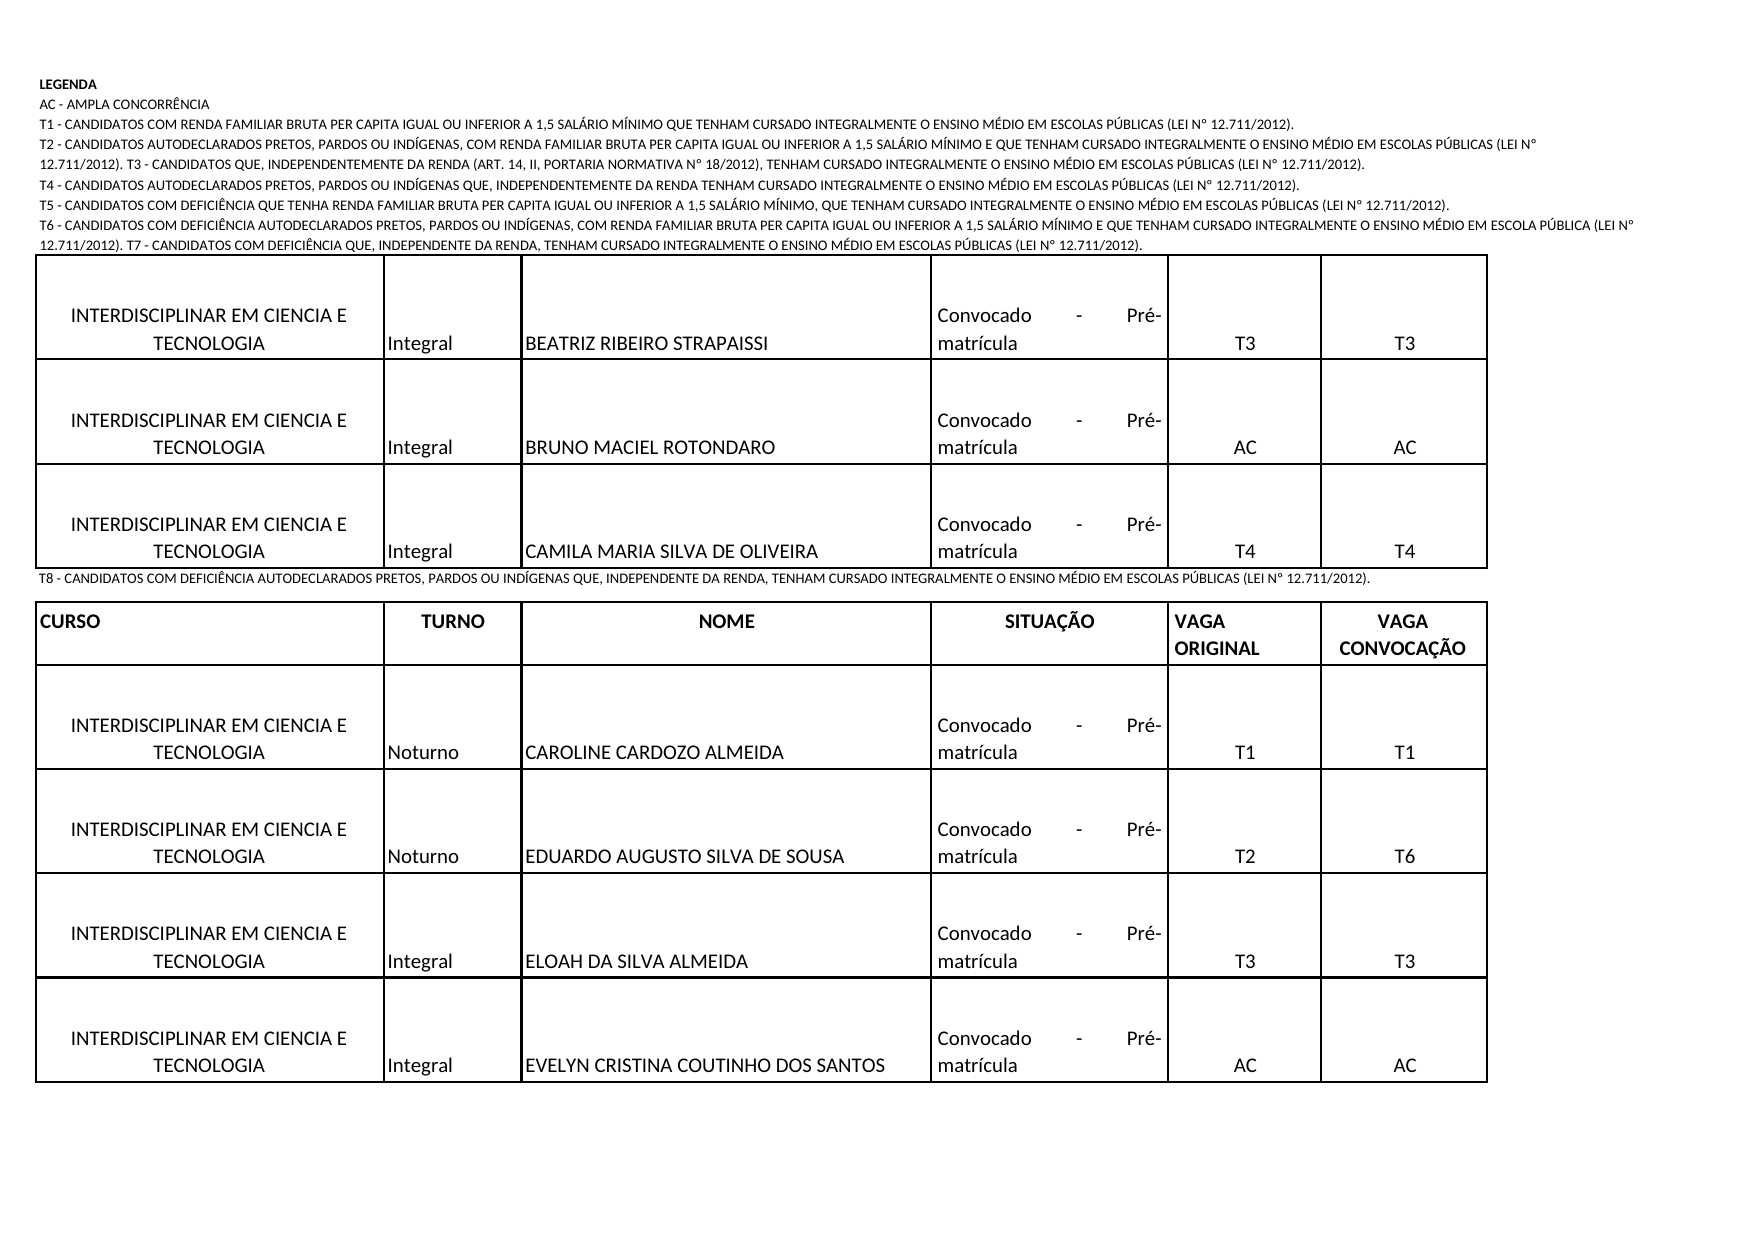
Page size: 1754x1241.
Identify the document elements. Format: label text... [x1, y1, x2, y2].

table_cell Convocado - Pré-matrícula [932, 360, 1167, 462]
table_cell T1 [1169, 666, 1320, 768]
table_header TURNO [385, 603, 520, 663]
table_cell INTERDISCIPLINAR EM CIENCIA E TECNOLOGIA [37, 360, 383, 462]
table_cell Convocado - Pré-matrícula [932, 256, 1167, 358]
table_cell T3 [1169, 874, 1320, 976]
table_cell Integral [385, 874, 520, 976]
table_cell Integral [385, 979, 520, 1081]
table_cell T1 [1322, 666, 1486, 768]
table_header VAGA CONVOCAÇÃO [1322, 603, 1486, 663]
table_cell Convocado - Pré-matrícula [932, 979, 1167, 1081]
table_cell AC [1322, 979, 1486, 1081]
table_header CURSO [37, 603, 383, 663]
table_cell T3 [1322, 874, 1486, 976]
table_cell ELOAH DA SILVA ALMEIDA [523, 874, 930, 976]
table_header SITUAÇÃO [932, 603, 1167, 663]
table_cell T6 [1322, 770, 1486, 872]
text T8 - CANDIDATOS COM DEFICIÊNCIA AUTODECLARADOS PRETOS, PARDOS OU INDÍGENAS QUE, INDEPENDENTE DA RENDA, TENHAM CURSADO INTEGRALMENTE O ENSINO MÉDIO EM ESCOLAS PÚBLICAS (LEI Nº 12.711/2012). [39, 569, 1688, 587]
table_cell T2 [1169, 770, 1320, 872]
table_cell T4 [1169, 465, 1320, 567]
table_cell T3 [1169, 256, 1320, 358]
table_cell Convocado - Pré-matrícula [932, 465, 1167, 567]
table_cell INTERDISCIPLINAR EM CIENCIA E TECNOLOGIA [37, 770, 383, 872]
table_cell T4 [1322, 465, 1486, 567]
table_cell CAMILA MARIA SILVA DE OLIVEIRA [523, 465, 930, 567]
table_header VAGA ORIGINAL [1169, 603, 1320, 663]
table_cell AC [1169, 360, 1320, 462]
table_cell Noturno [385, 770, 520, 872]
table_cell INTERDISCIPLINAR EM CIENCIA E TECNOLOGIA [37, 874, 383, 976]
table_cell Convocado - Pré-matrícula [932, 770, 1167, 872]
table_cell Convocado - Pré-matrícula [932, 666, 1167, 768]
table_cell EDUARDO AUGUSTO SILVA DE SOUSA [523, 770, 930, 872]
table_cell Convocado - Pré-matrícula [932, 874, 1167, 976]
table_cell BEATRIZ RIBEIRO STRAPAISSI [523, 256, 930, 358]
table_cell INTERDISCIPLINAR EM CIENCIA E TECNOLOGIA [37, 256, 383, 358]
table_cell Integral [385, 360, 520, 462]
table_cell BRUNO MACIEL ROTONDARO [523, 360, 930, 462]
table_cell INTERDISCIPLINAR EM CIENCIA E TECNOLOGIA [37, 666, 383, 768]
table_header NOME [523, 603, 930, 663]
table_cell T3 [1322, 256, 1486, 358]
table_cell INTERDISCIPLINAR EM CIENCIA E TECNOLOGIA [37, 979, 383, 1081]
table_cell INTERDISCIPLINAR EM CIENCIA E TECNOLOGIA [37, 465, 383, 567]
table_cell Integral [385, 465, 520, 567]
table_cell Noturno [385, 666, 520, 768]
table_cell AC [1322, 360, 1486, 462]
table_cell EVELYN CRISTINA COUTINHO DOS SANTOS [523, 979, 930, 1081]
table_cell CAROLINE CARDOZO ALMEIDA [523, 666, 930, 768]
table_cell Integral [385, 256, 520, 358]
table_cell AC [1169, 979, 1320, 1081]
